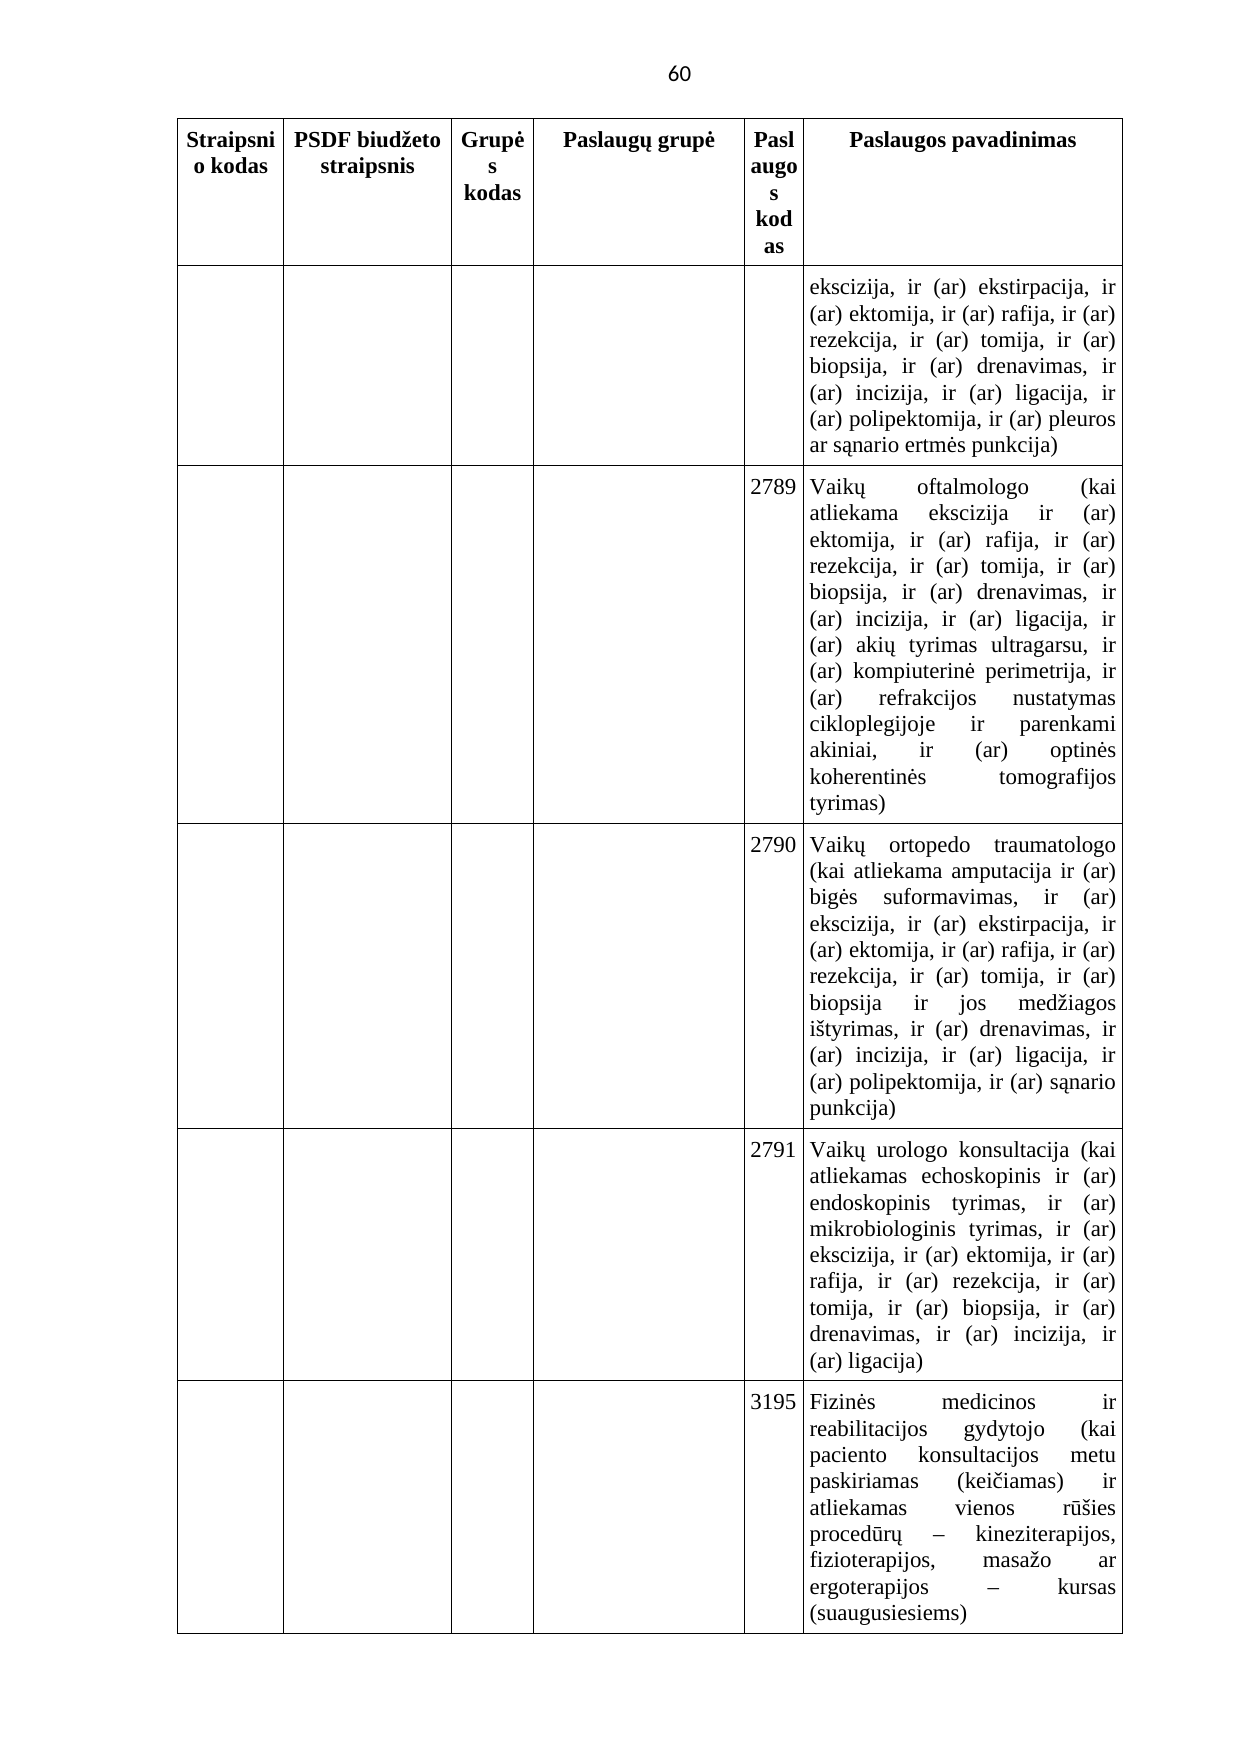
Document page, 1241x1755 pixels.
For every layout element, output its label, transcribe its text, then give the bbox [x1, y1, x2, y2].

table_cell [534, 1381, 744, 1632]
table_cell [178, 1381, 283, 1632]
table_cell [284, 266, 451, 465]
table_cell ekscizija, ir (ar) ekstirpacija, ir (ar) ektomija, ir (ar) rafija, ir (ar) rezekcija, ir (ar) tomija, ir (ar) biopsija, ir (ar) drenavimas, ir (ar) incizija, ir (ar) ligacija, ir (ar) polipektomija, ir (ar) pleuros ar sąnario ertmės punkcija) [804, 266, 1122, 465]
table_cell [178, 466, 283, 823]
table_cell [178, 824, 283, 1128]
table_cell Vaikų ortopedo traumatologo (kai atliekama amputacija ir (ar) bigės suformavimas, ir (ar) ekscizija, ir (ar) ekstirpacija, ir (ar) ektomija, ir (ar) rafija, ir (ar) rezekcija, ir (ar) tomija, ir (ar) biopsija ir jos medžiagos ištyrimas, ir (ar) drenavimas, ir (ar) incizija, ir (ar) ligacija, ir (ar) polipektomija, ir (ar) sąnario punkcija) [804, 824, 1122, 1128]
table_header Paslaugų grupė [534, 119, 744, 265]
table_cell 2791 [745, 1129, 803, 1380]
table_cell [178, 1129, 283, 1380]
table_cell [284, 824, 451, 1128]
table_cell 2790 [745, 824, 803, 1128]
table_cell Vaikų oftalmologo (kai atliekama ekscizija ir (ar) ektomija, ir (ar) rafija, ir (ar) rezekcija, ir (ar) tomija, ir (ar) biopsija, ir (ar) drenavimas, ir (ar) incizija, ir (ar) ligacija, ir (ar) akių tyrimas ultragarsu, ir (ar) kompiuterinė perimetrija, ir (ar) refrakcijos nustatymas cikloplegijoje ir parenkami akiniai, ir (ar) optinės koherentinės tomografijos tyrimas) [804, 466, 1122, 823]
table_cell [534, 466, 744, 823]
table_header Grupės kodas [452, 119, 533, 265]
table_cell [452, 466, 533, 823]
table_cell Vaikų urologo konsultacija (kai atliekamas echoskopinis ir (ar) endoskopinis tyrimas, ir (ar) mikrobiologinis tyrimas, ir (ar) ekscizija, ir (ar) ektomija, ir (ar) rafija, ir (ar) rezekcija, ir (ar) tomija, ir (ar) biopsija, ir (ar) drenavimas, ir (ar) incizija, ir (ar) ligacija) [804, 1129, 1122, 1380]
table_cell [178, 266, 283, 465]
table_header PSDF biudžeto straipsnis [284, 119, 451, 265]
table_cell [284, 466, 451, 823]
table_header Straipsnio kodas [178, 119, 283, 265]
table_cell [452, 1129, 533, 1380]
table_cell [534, 824, 744, 1128]
table_cell [745, 266, 803, 465]
table_header Paslaugos kodas [745, 119, 803, 265]
table_cell [534, 1129, 744, 1380]
table_cell [452, 266, 533, 465]
table_cell [452, 1381, 533, 1632]
table_cell Fizinės medicinos ir reabilitacijos gydytojo (kai paciento konsultacijos metu paskiriamas (keičiamas) ir atliekamas vienos rūšies procedūrų – kineziterapijos, fizioterapijos, masažo ar ergoterapijos – kursas (suaugusiesiems) [804, 1381, 1122, 1632]
table_cell [534, 266, 744, 465]
table_cell [284, 1381, 451, 1632]
table_cell [284, 1129, 451, 1380]
table_header Paslaugos pavadinimas [804, 119, 1122, 265]
table_cell [452, 824, 533, 1128]
table_cell 3195 [745, 1381, 803, 1632]
table_cell 2789 [745, 466, 803, 823]
